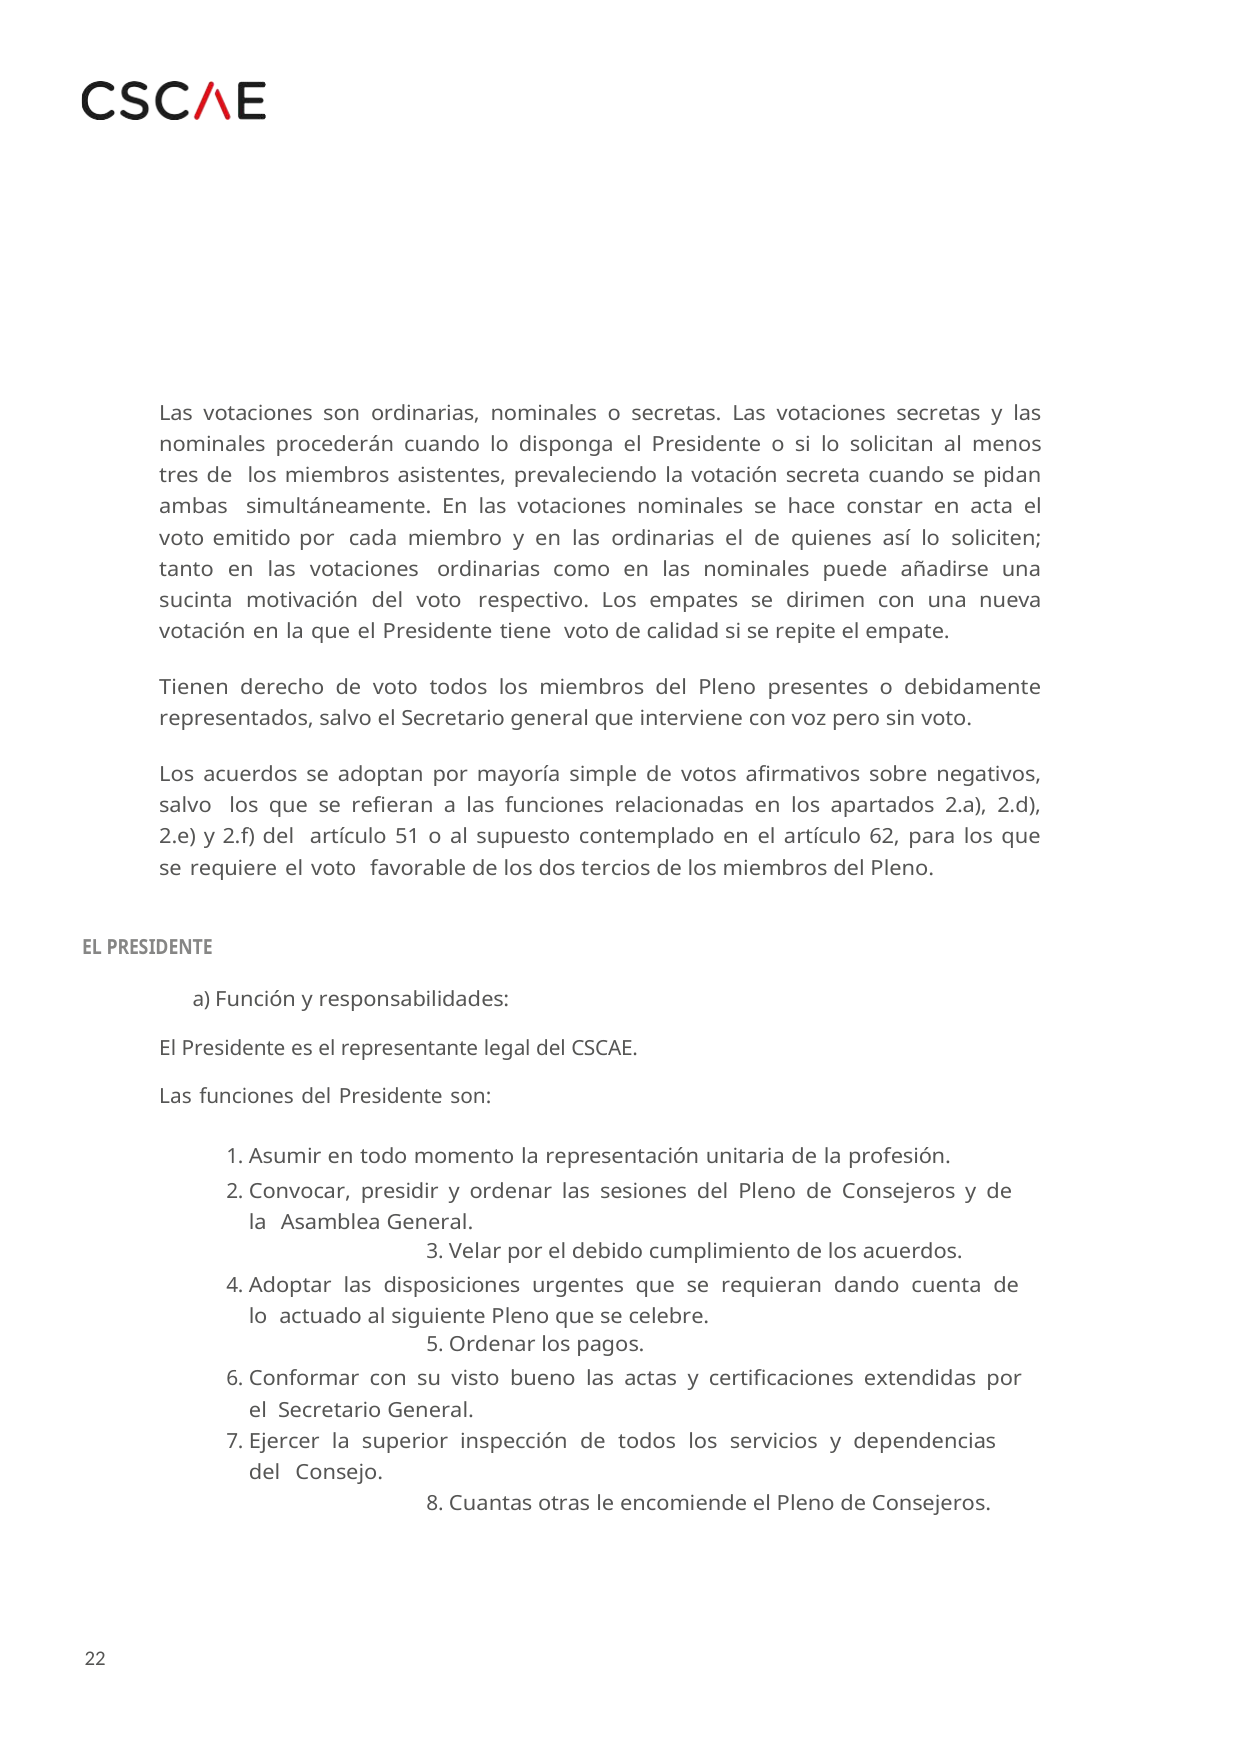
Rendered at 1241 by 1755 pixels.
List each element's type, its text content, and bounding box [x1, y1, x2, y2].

list Asumir en todo momento la representación unitaria de la profesión. [226, 1136, 1066, 1170]
text El Presidente es el representante legal del CSCAE. Las funciones del Presidente son: [159, 1033, 656, 1110]
subtitle EL PRESIDENTE [82, 932, 1066, 960]
list Ordenar los pagos. [426, 1329, 1066, 1357]
list Cuantas otras le encomiende el Pleno de Consejeros. [426, 1486, 1066, 1516]
text Tienen derecho de voto todos los miembros del Pleno presentes o debidamente representados, salvo el Secretario general que interviene con voz pero sin voto. [159, 669, 1042, 732]
list Conformar con su visto bueno las actas y certiﬁcaciones extendidas por el Secretario General. [226, 1361, 1036, 1423]
list Convocar, presidir y ordenar las sesiones del Pleno de Consejeros y de la Asamblea General. [226, 1173, 1038, 1236]
text Las votaciones son ordinarias, nominales o secretas. Las votaciones secretas y las nominales procederán cuando lo disponga el Presidente o si lo solicitan al menos tres de los miembros asistentes, prevaleciendo la votación secreta cuando se pidan ambas simultáneamente. En las votaciones nominales se hace constar en acta el voto emitido por cada miembro y en las ordinarias el de quienes así lo soliciten; tanto en las votaciones ordinarias como en las nominales puede añadirse una sucinta motivación del voto respectivo. Los empates se dirimen con una nueva votación en la que el Presidente tiene voto de calidad si se repite el empate. [159, 395, 1042, 645]
list Función y responsabilidades: [192, 984, 1066, 1013]
list Ejercer la superior inspección de todos los servicios y dependencias del Consejo. [226, 1423, 1036, 1486]
list Velar por el debido cumplimiento de los acuerdos. [426, 1236, 1066, 1264]
list Adoptar las disposiciones urgentes que se requieran dando cuenta de lo actuado al siguiente Pleno que se celebre. [226, 1267, 1036, 1329]
text Los acuerdos se adoptan por mayoría simple de votos aﬁrmativos sobre negativos, salvo los que se reﬁeran a las funciones relacionadas en los apartados 2.a), 2.d), 2.e) y 2.f) del artículo 51 o al supuesto contemplado en el artículo 62, para los que se requiere el voto favorable de los dos tercios de los miembros del Pleno. [159, 756, 1042, 881]
